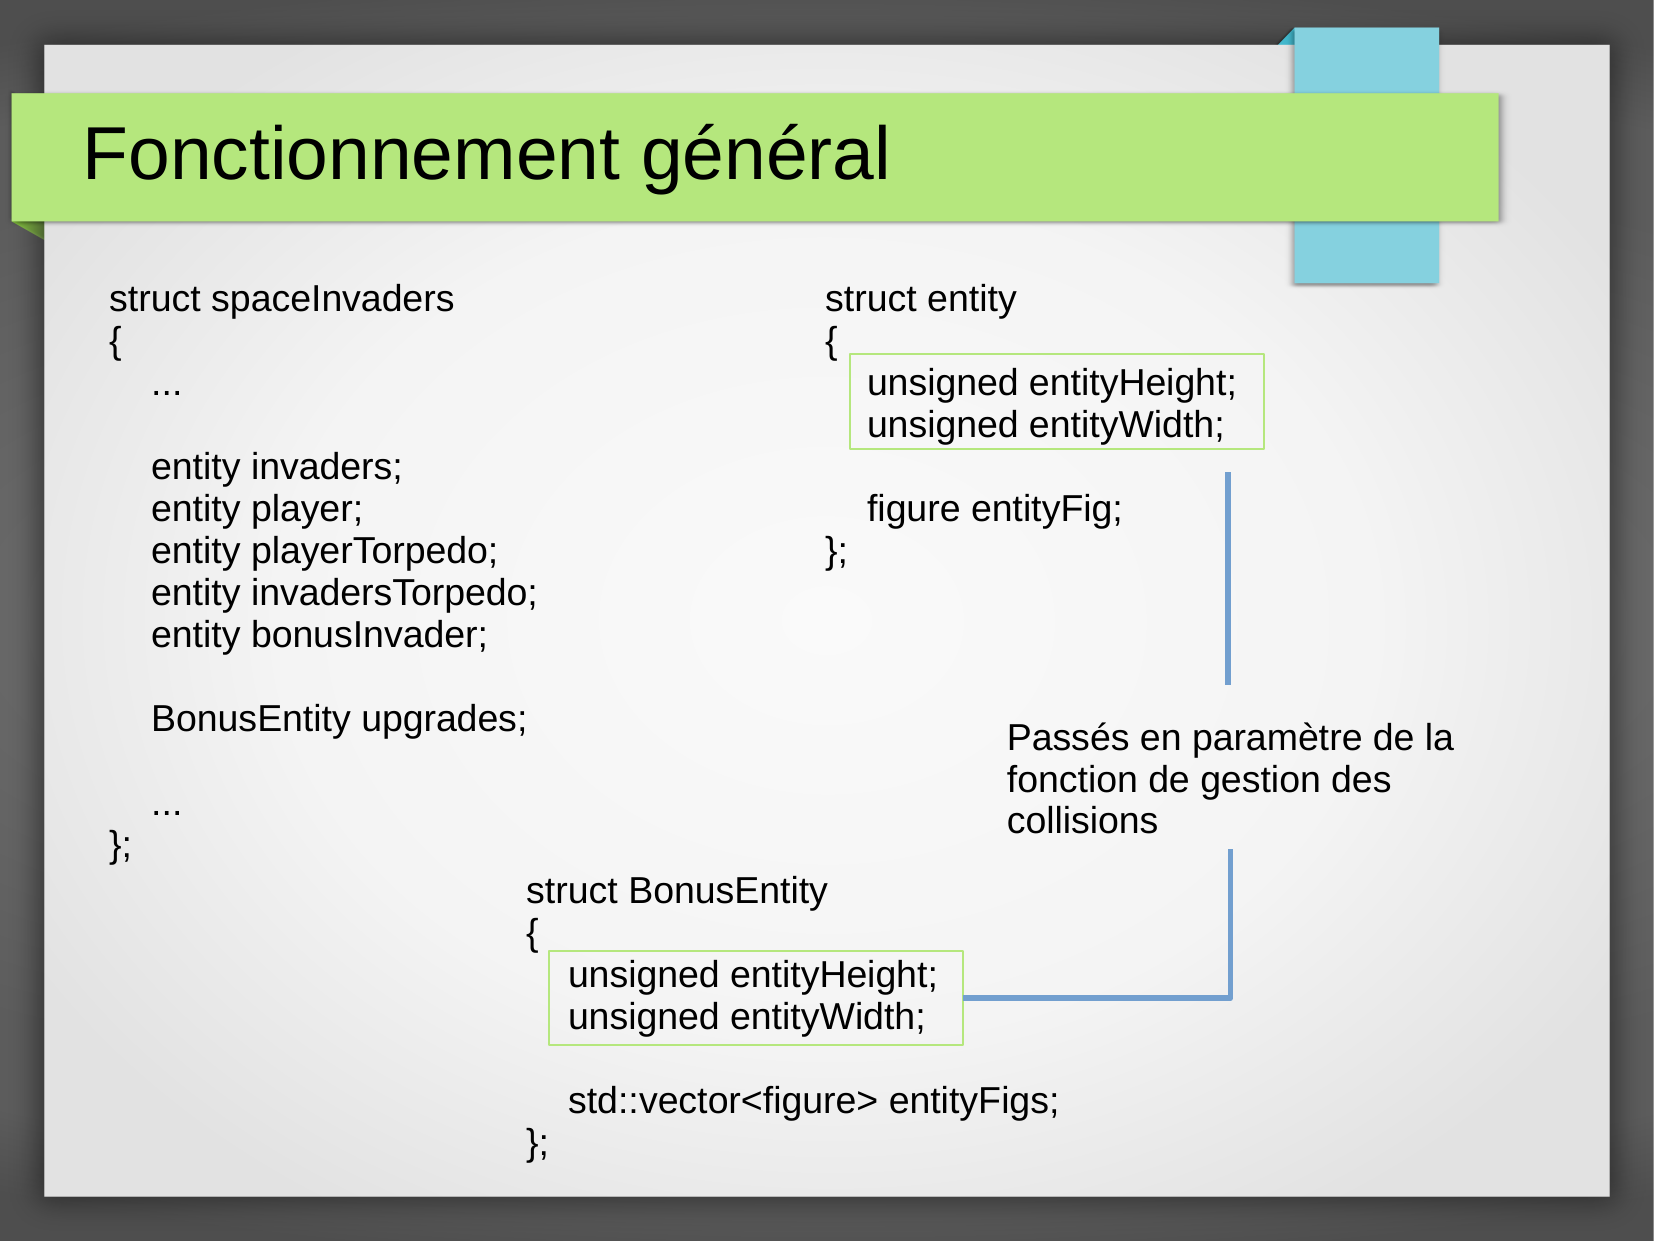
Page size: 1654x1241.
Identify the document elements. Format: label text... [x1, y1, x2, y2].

text_box struct entity { unsigned entityHeight; unsigned entityWidth; figure entityFig; }; [851, 355, 1252, 448]
text_box struct BonusEntity { unsigned entityHeight; unsigned entityWidth; std::vector<figure> entityFigs; }; [550, 952, 962, 1044]
text_box Passés en paramètre de la fonction de gestion des collisions [992, 708, 1469, 850]
picture [0, 0, 1654, 1241]
text_box struct BonusEntity { unsigned entityHeight; unsigned entityWidth; std::vector<figure> entityFigs; }; [511, 862, 1075, 1171]
title Fonctionnement général [82, 94, 1264, 213]
text_box struct spaceInvaders { ... entity invaders; entity player; entity playerTorpedo; entity invadersTorpedo; entity bonusInvader; BonusEntity upgrades; ... }; [94, 270, 553, 873]
text_box struct entity { unsigned entityHeight; unsigned entityWidth; figure entityFig; }; [810, 270, 1252, 579]
